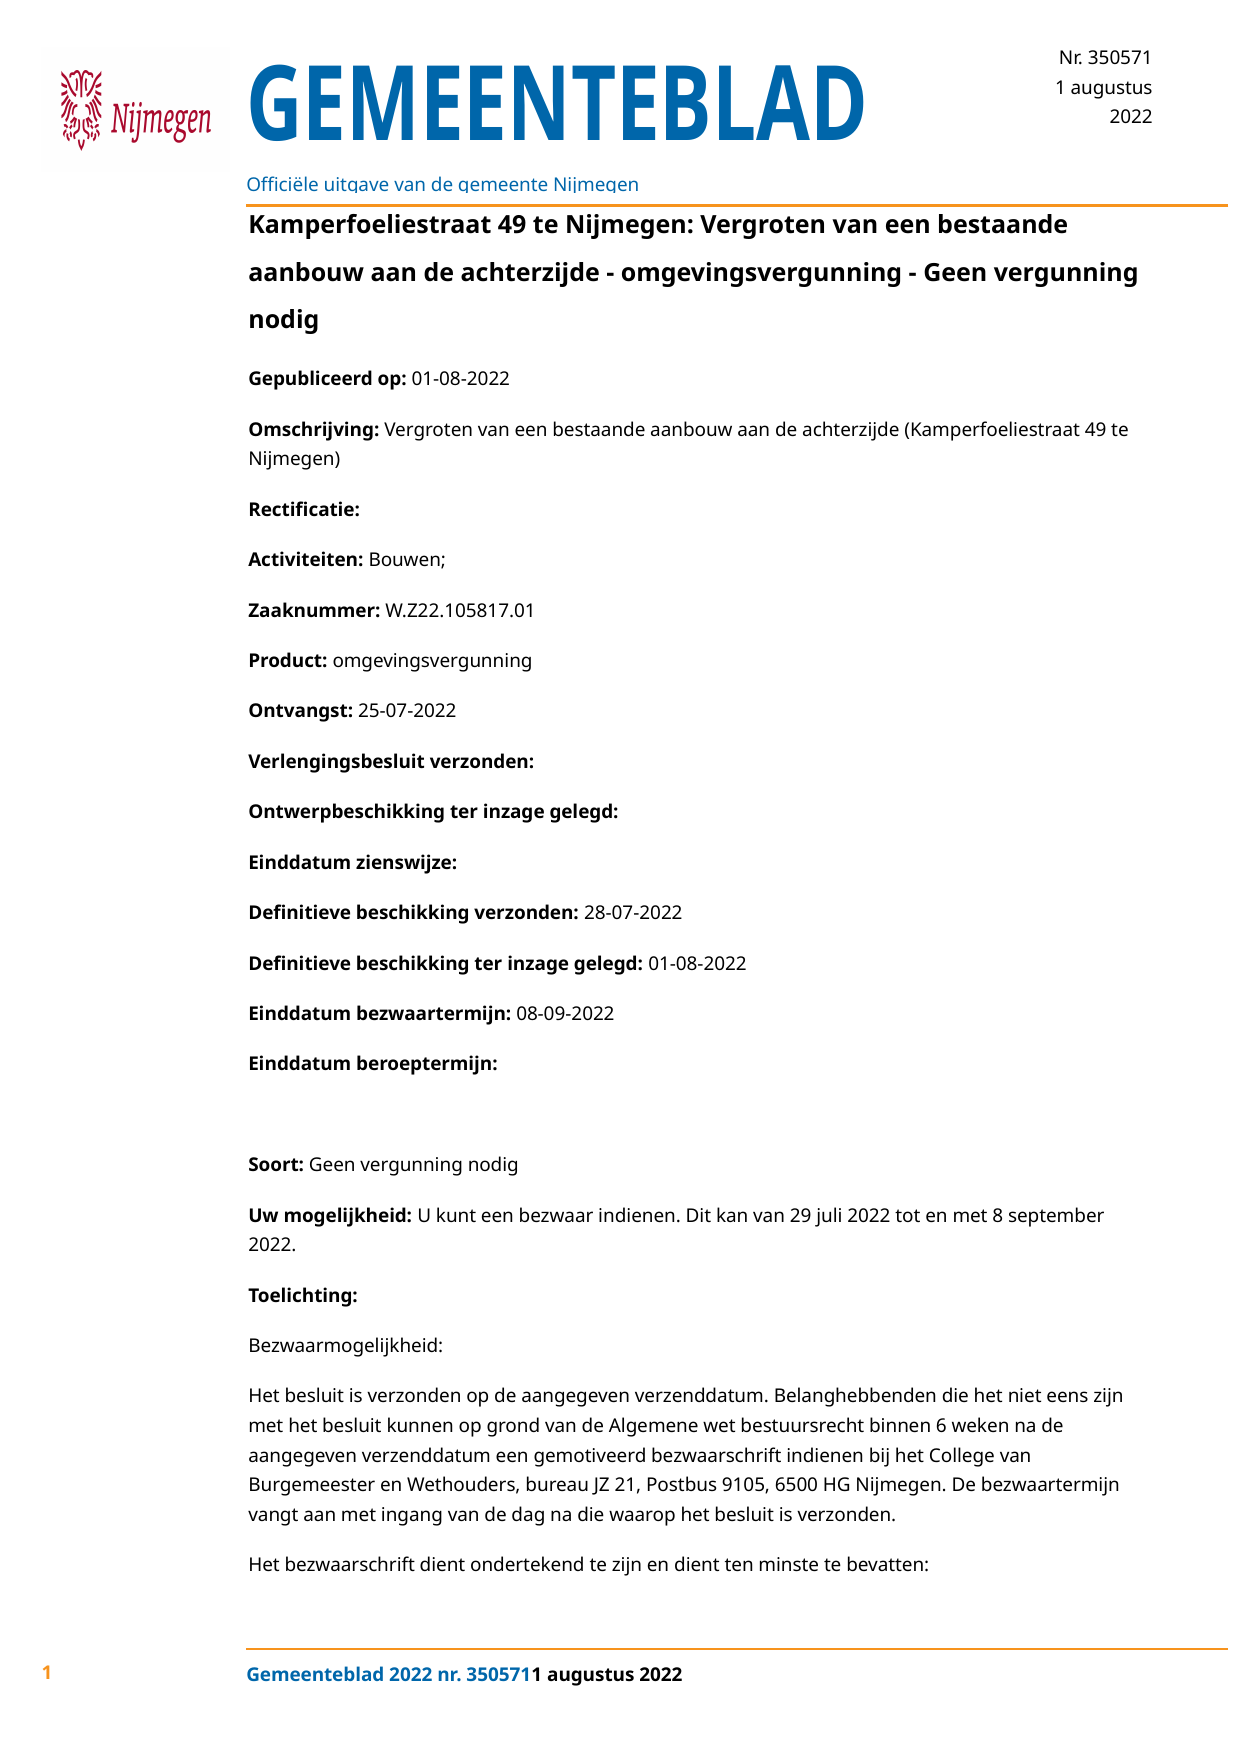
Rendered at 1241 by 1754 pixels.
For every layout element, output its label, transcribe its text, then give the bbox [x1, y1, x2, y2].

text Definitieve beschikking ter inzage gelegd: 01-08-2022 [248, 950, 1152, 975]
text Product: omgevingsvergunning [248, 647, 1152, 673]
text Definitieve beschikking verzonden: 28-07-2022 [248, 899, 1152, 925]
text Omschrijving: Vergroten van een bestaande aanbouw aan de achterzijde (Kamperfoeliestraat 49 te Nijmegen) [248, 416, 1152, 471]
text Soort: Geen vergunning nodig [248, 1151, 1152, 1177]
text Bezwaarmogelijkheid: [248, 1332, 1152, 1358]
text Ontvangst: 25-07-2022 [248, 698, 1152, 723]
text Einddatum beroeptermijn: [248, 1051, 1152, 1076]
text Einddatum zienswijze: [248, 849, 1152, 874]
text Het bezwaarschrift dient ondertekend te zijn en dient ten minste te bevatten: [248, 1551, 1152, 1577]
picture [41, 47, 231, 172]
text Ontwerpbeschikking ter inzage gelegd: [248, 798, 1152, 824]
text Activiteiten: Bouwen; [248, 546, 1152, 572]
text Toelichting: [248, 1282, 1152, 1307]
text Kamperfoeliestraat 49 te Nijmegen: Vergroten van een bestaande aanbouw aan de achterzijde - omgevingsvergunning - Geen vergunning nodig [248, 207, 1152, 336]
text Gepubliceerd op: 01-08-2022 [248, 366, 1152, 391]
text Rectificatie: [248, 496, 1152, 522]
text Verlengingsbesluit verzonden: [248, 748, 1152, 774]
text Uw mogelijkheid: U kunt een bezwaar indienen. Dit kan van 29 juli 2022 tot en met 8 september 2022. [248, 1202, 1152, 1257]
text Zaaknummer: W.Z22.105817.01 [248, 597, 1152, 622]
text Einddatum bezwaartermijn: 08-09-2022 [248, 1000, 1152, 1026]
text Het besluit is verzonden op de aangegeven verzenddatum. Belanghebbenden die het niet eens zijn met het besluit kunnen op grond van de Algemene wet bestuursrecht binnen 6 weken na de aangegeven verzenddatum een gemotiveerd bezwaarschrift indienen bij het College van Burgemeester en Wethouders, bureau JZ 21, Postbus 9105, 6500 HG Nijmegen. De bezwaartermijn vangt aan met ingang van de dag na die waarop het besluit is verzonden. [248, 1383, 1152, 1527]
